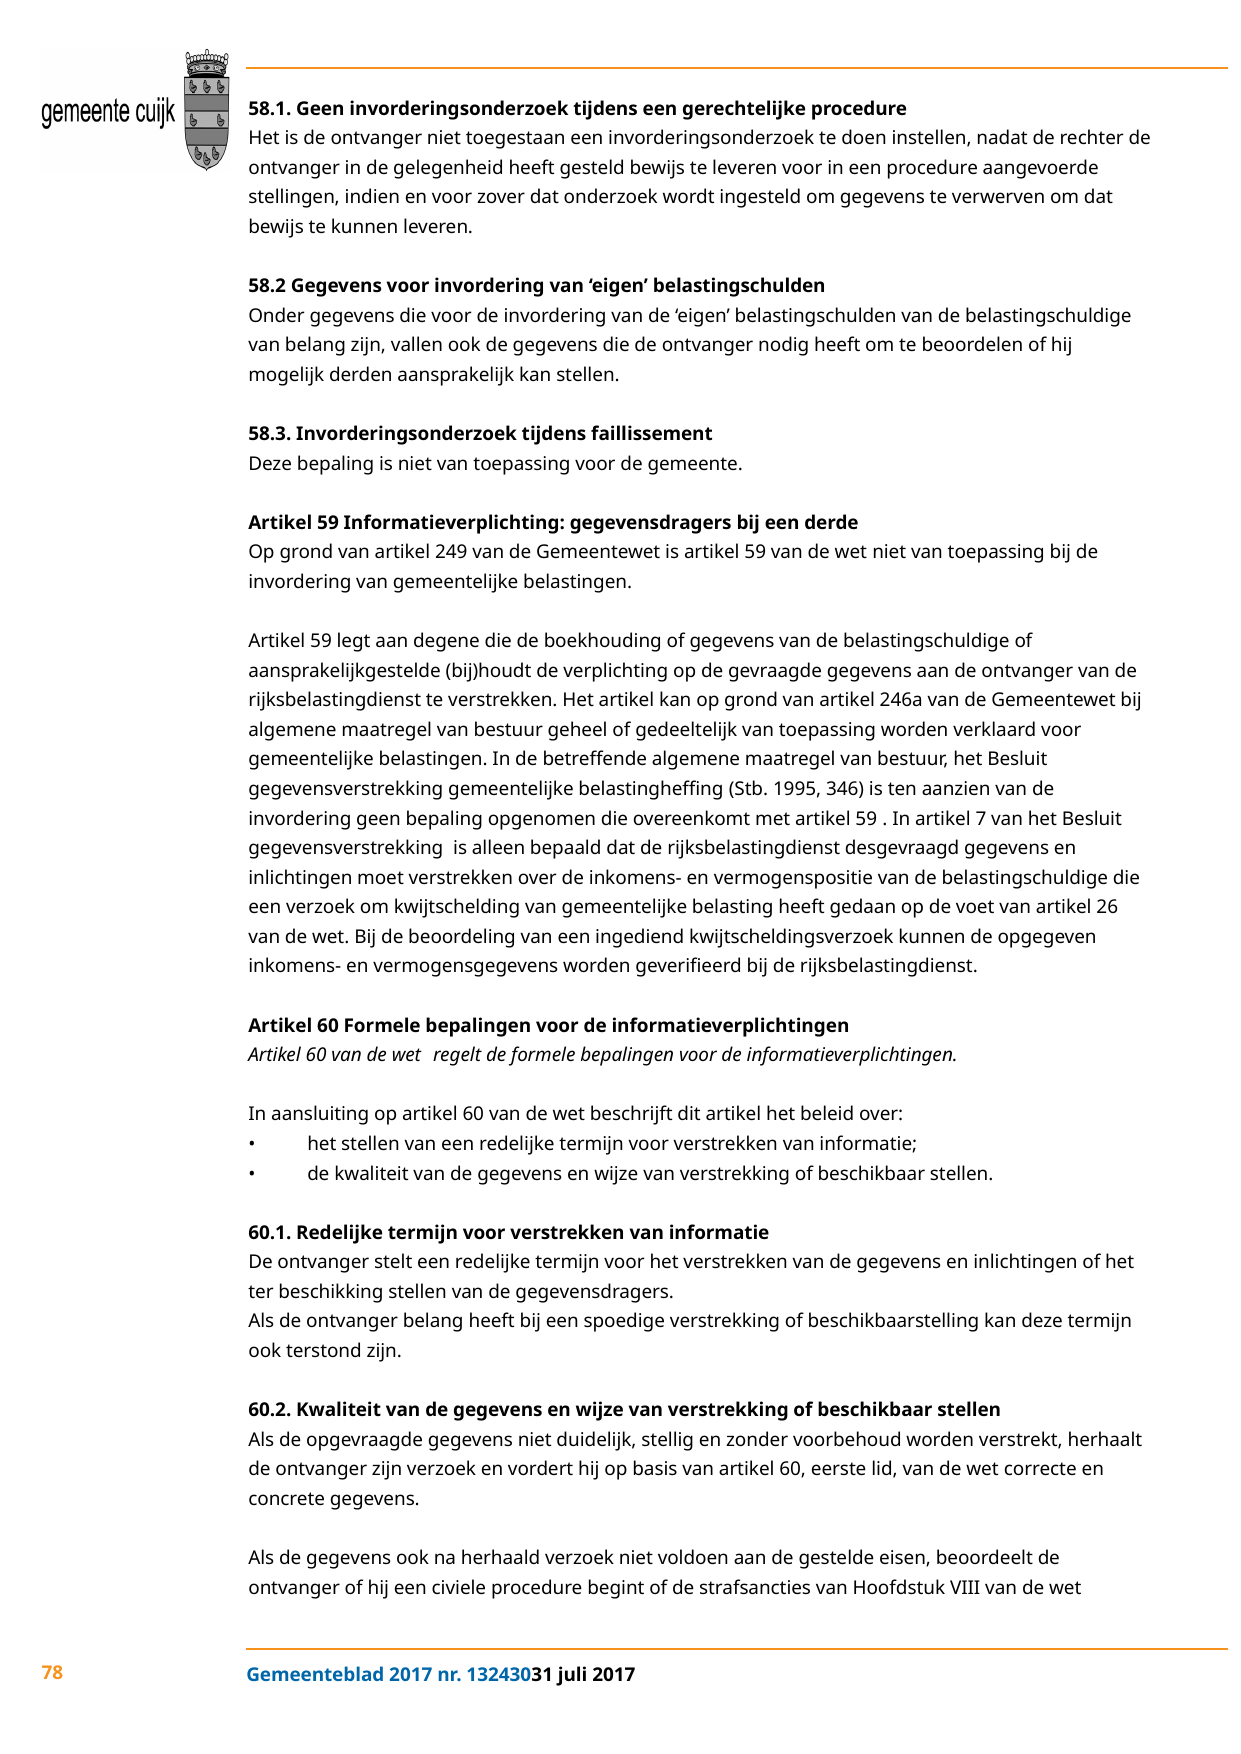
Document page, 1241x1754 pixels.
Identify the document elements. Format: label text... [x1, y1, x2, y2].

text Als de gegevens ook na herhaald verzoek niet voldoen aan de gestelde eisen, beoordeelt de ontvanger of hij een civiele procedure begint of de strafsancties van Hoofdstuk VIII van de wet [248, 1544, 1152, 1600]
text Artikel 60 Formele bepalingen voor de informatieverplichtingen [248, 1012, 1152, 1038]
text Als de ontvanger belang heeft bij een spoedige verstrekking of beschikbaarstelling kan deze termijn ook terstond zijn. [248, 1308, 1152, 1363]
text 58.3. Invorderingsonderzoek tijdens faillissement [248, 420, 1152, 446]
picture [41, 47, 231, 172]
text Artikel 60 van de wet regelt de formele bepalingen voor de informatieverplichtingen. [248, 1041, 1152, 1067]
text Onder gegevens die voor de invordering van de ‘eigen’ belastingschulden van de belastingschuldige van belang zijn, vallen ook de gegevens die de ontvanger nodig heeft om te beoordelen of hij mogelijk derden aansprakelijk kan stellen. [248, 302, 1152, 387]
text Artikel 59 legt aan degene die de boekhouding of gegevens van de belastingschuldige of aansprakelijkgestelde (bij)houdt de verplichting op de gevraagde gegevens aan de ontvanger van de rijksbelastingdienst te verstrekken. Het artikel kan op grond van artikel 246a van de Gemeentewet bij algemene maatregel van bestuur geheel of gedeeltelijk van toepassing worden verklaard voor gemeentelijke belastingen. In de betreffende algemene maatregel van bestuur, het Besluit gegevensverstrekking gemeentelijke belastingheffing (Stb. 1995, 346) is ten aanzien van de invordering geen bepaling opgenomen die overeenkomt met artikel 59 . In artikel 7 van het Besluit gegevensverstrekking is alleen bepaald dat de rijksbelastingdienst desgevraagd gegevens en inlichtingen moet verstrekken over de inkomens- en vermogenspositie van de belastingschuldige die een verzoek om kwijtschelding van gemeentelijke belasting heeft gedaan op de voet van artikel 26 van de wet. Bij de beoordeling van een ingediend kwijtscheldingsverzoek kunnen de opgegeven inkomens- en vermogensgegevens worden geverifieerd bij de rijksbelastingdienst. [248, 627, 1152, 978]
list het stellen van een redelijke termijn voor verstrekken van informatie; [248, 1130, 1152, 1156]
text 58.2 Gegevens voor invordering van ‘eigen’ belastingschulden [248, 272, 1152, 298]
text Artikel 59 Informatieverplichting: gegevensdragers bij een derde [248, 509, 1152, 535]
text Op grond van artikel 249 van de Gemeentewet is artikel 59 van de wet niet van toepassing bij de invordering van gemeentelijke belastingen. [248, 538, 1152, 594]
text Als de opgevraagde gegevens niet duidelijk, stellig en zonder voorbehoud worden verstrekt, herhaalt de ontvanger zijn verzoek en vordert hij op basis van artikel 60, eerste lid, van de wet correcte en concrete gegevens. [248, 1426, 1152, 1511]
text In aansluiting op artikel 60 van de wet beschrijft dit artikel het beleid over: [248, 1101, 1152, 1126]
text Deze bepaling is niet van toepassing voor de gemeente. [248, 450, 1152, 476]
list de kwaliteit van de gegevens en wijze van verstrekking of beschikbaar stellen. [248, 1160, 1152, 1186]
text De ontvanger stelt een redelijke termijn voor het verstrekken van de gegevens en inlichtingen of het ter beschikking stellen van de gegevensdragers. [248, 1248, 1152, 1304]
text Het is de ontvanger niet toegestaan een invorderingsonderzoek te doen instellen, nadat de rechter de ontvanger in de gelegenheid heeft gesteld bewijs te leveren voor in een procedure aangevoerde stellingen, indien en voor zover dat onderzoek wordt ingesteld om gegevens te verwerven om dat bewijs te kunnen leveren. [248, 124, 1152, 239]
text 60.2. Kwaliteit van de gegevens en wijze van verstrekking of beschikbaar stellen [248, 1396, 1152, 1422]
text 60.1. Redelijke termijn voor verstrekken van informatie [248, 1219, 1152, 1245]
text 58.1. Geen invorderingsonderzoek tijdens een gerechtelijke procedure [248, 95, 1152, 121]
